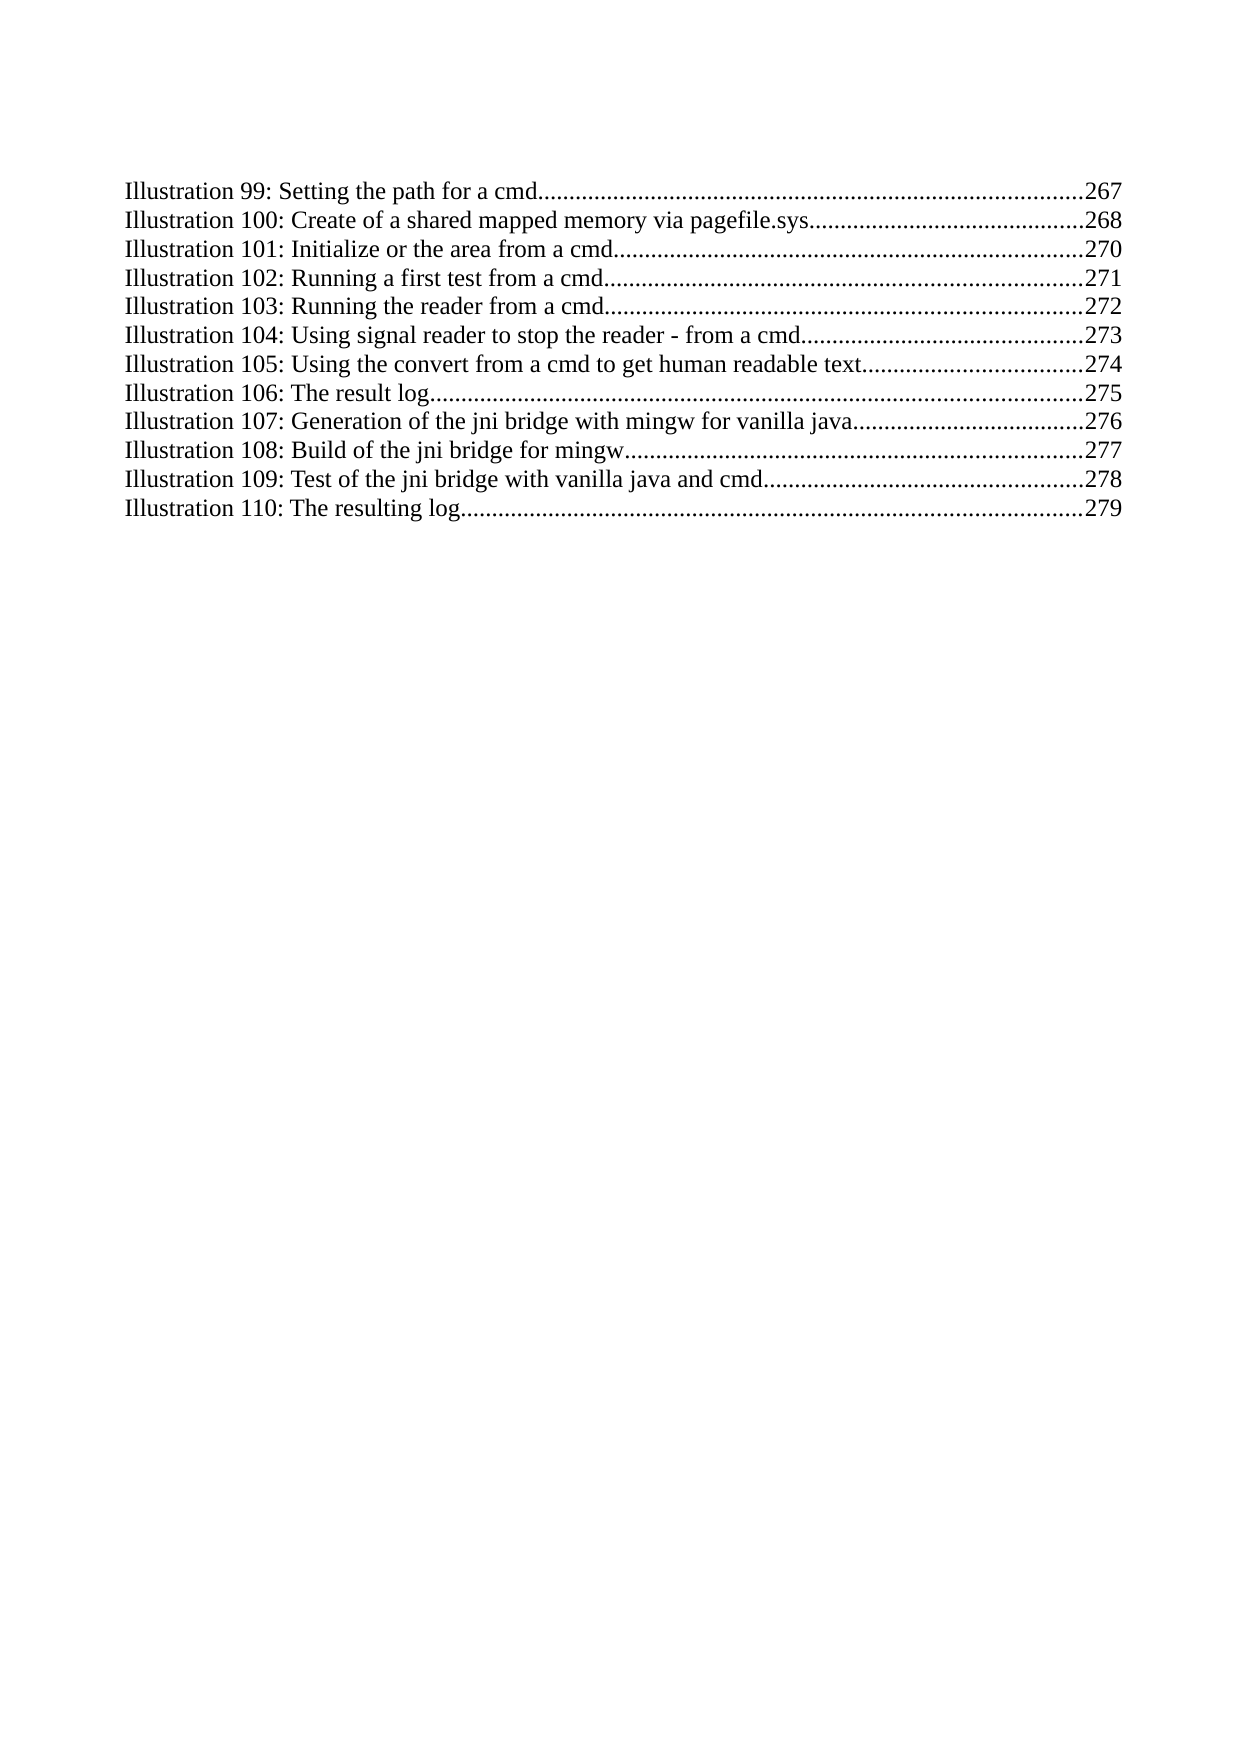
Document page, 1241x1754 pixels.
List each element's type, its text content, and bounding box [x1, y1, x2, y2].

text Illustration 102: Running a first test from a cmd 271 [118, 263, 1122, 291]
text Illustration 105: Using the convert from a cmd to get human readable text 274 [118, 349, 1122, 378]
text Illustration 106: The result log 275 [118, 378, 1122, 406]
text Illustration 101: Initialize or the area from a cmd 270 [118, 234, 1122, 263]
text Illustration 107: Generation of the jni bridge with mingw for vanilla java 276 [118, 406, 1122, 435]
text Illustration 110: The resulting log 279 [118, 493, 1122, 521]
text Illustration 104: Using signal reader to stop the reader - from a cmd 273 [118, 320, 1122, 349]
text Illustration 100: Create of a shared mapped memory via pagefile.sys 268 [118, 205, 1122, 234]
text Illustration 103: Running the reader from a cmd 272 [118, 291, 1122, 320]
text Illustration 109: Test of the jni bridge with vanilla java and cmd 278 [118, 464, 1122, 493]
text Illustration 108: Build of the jni bridge for mingw 277 [118, 435, 1122, 464]
text Illustration 99: Setting the path for a cmd 267 [118, 176, 1122, 205]
